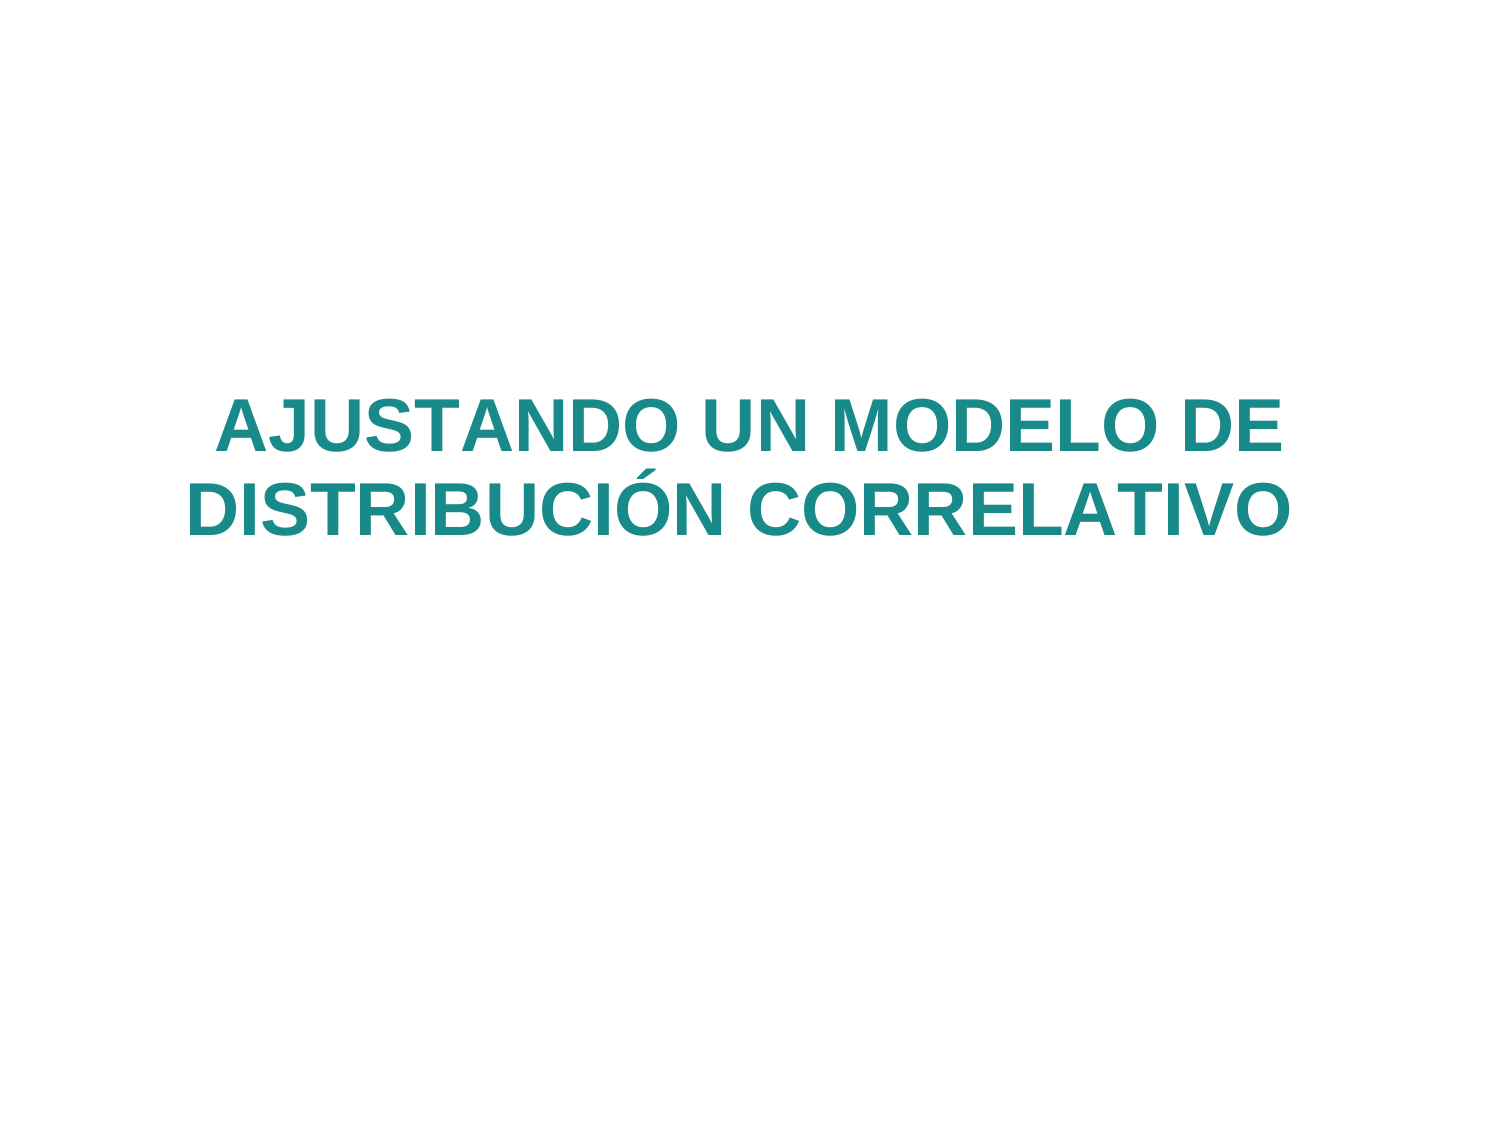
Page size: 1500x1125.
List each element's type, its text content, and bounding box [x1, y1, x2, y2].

subtitle AJUSTANDO UN MODELO DE DISTRIBUCIÓN CORRELATIVO [112, 76, 1388, 978]
